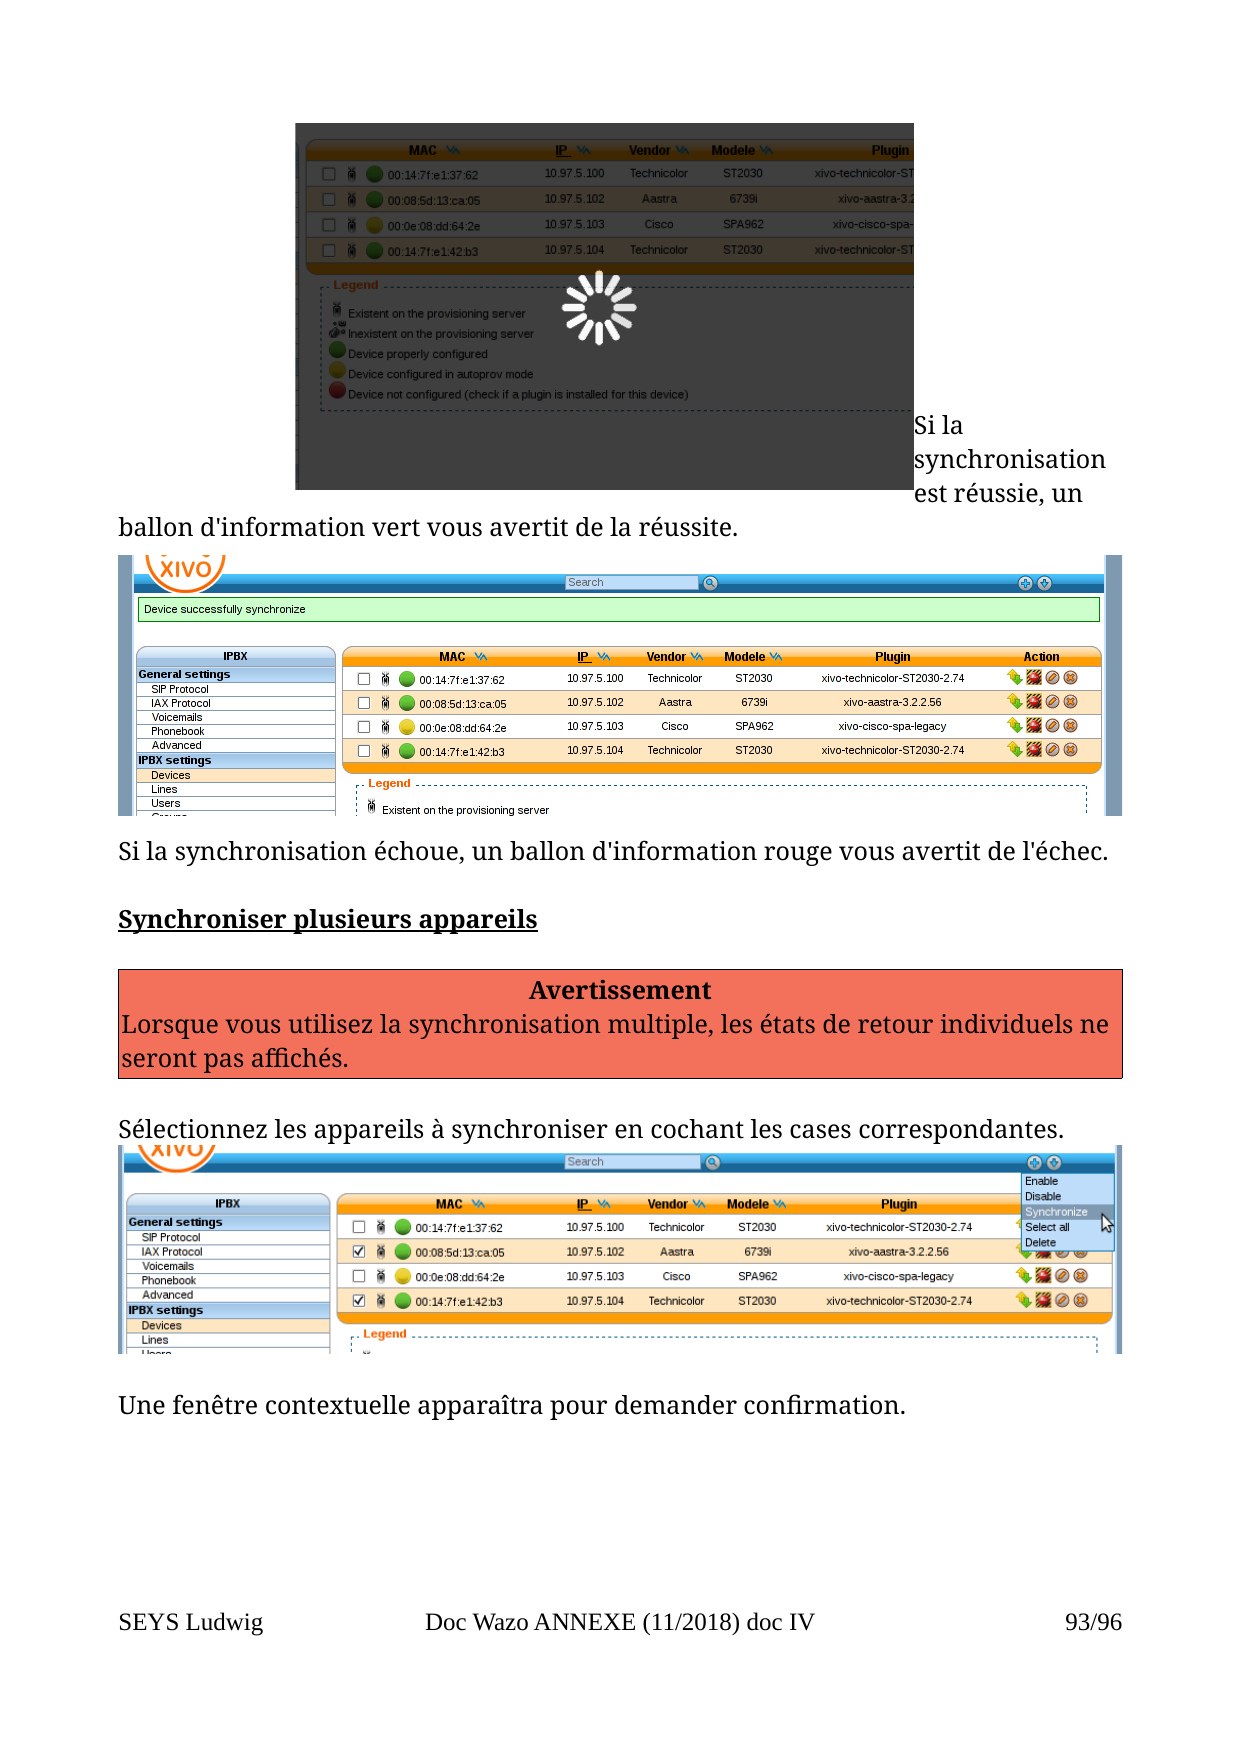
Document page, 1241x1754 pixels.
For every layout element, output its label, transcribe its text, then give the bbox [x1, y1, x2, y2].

text Synchroniser plusieurs appareils [118, 901, 1122, 935]
text Avertissement [119, 970, 1122, 1003]
text Si la synchronisation est réussie, un ballon d'information vert vous avertit de la réussite. [118, 408, 1122, 544]
text Une fenêtre contextuelle apparaîtra pour demander confirmation. [118, 1388, 1122, 1422]
picture [295, 123, 914, 490]
text Sélectionnez les appareils à synchroniser en cochant les cases correspondantes. [118, 1112, 1122, 1145]
text Lorsque vous utilisez la synchronisation multiple, les états de retour individuels ne seront pas affichés. [119, 1003, 1122, 1078]
picture [118, 555, 1123, 816]
picture [118, 1145, 1123, 1354]
text Si la synchronisation échoue, un ballon d'information rouge vous avertit de l'échec. [118, 833, 1122, 867]
